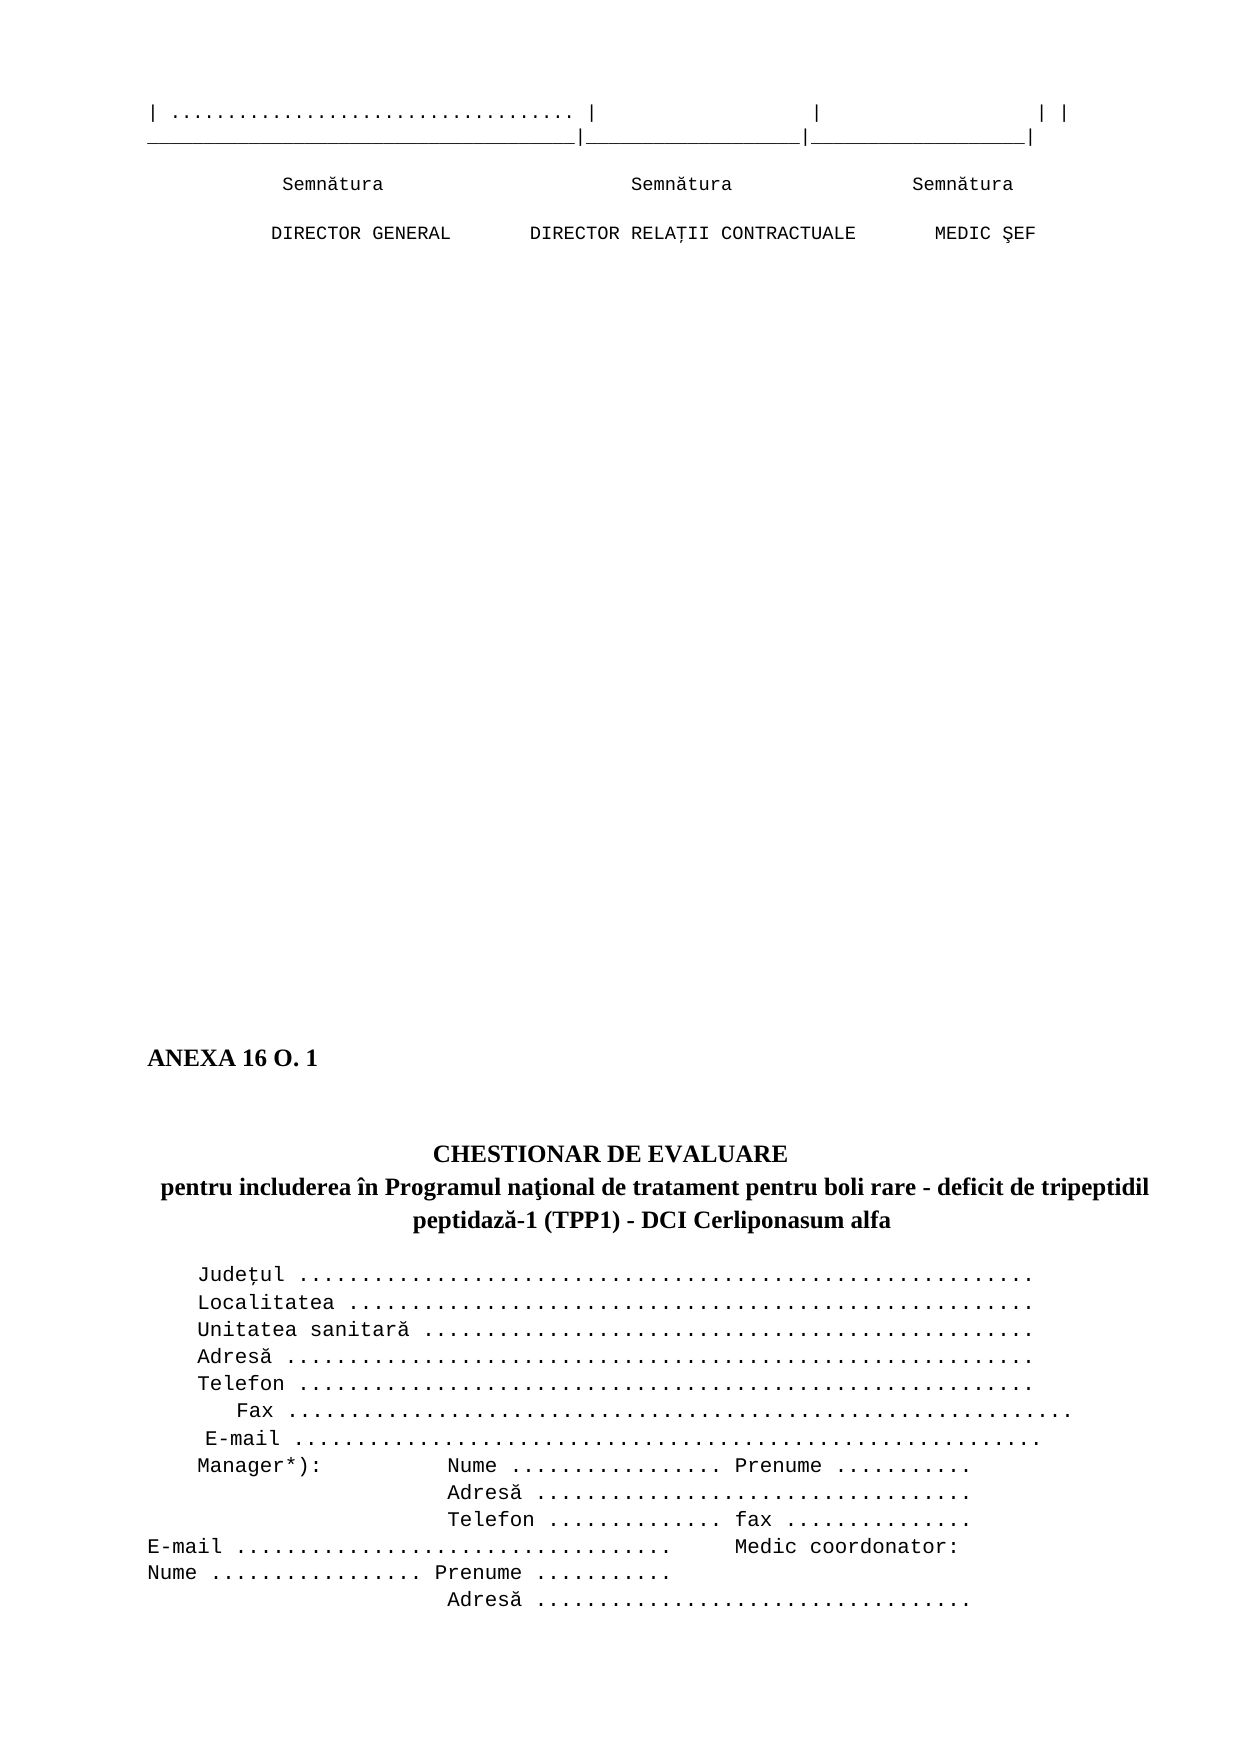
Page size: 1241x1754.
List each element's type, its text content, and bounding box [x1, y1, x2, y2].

text | .................................... | | | |______________________________________|___________________|___________________| [147, 103, 1083, 148]
text ANEXA 16 O. 1 [147, 1043, 1166, 1071]
text Adresă ............................................................ [147, 1346, 1075, 1370]
text Unitatea sanitară ................................................. [147, 1319, 1075, 1342]
subtitle CHESTIONAR DE EVALUARE [147, 1139, 1080, 1168]
text Fax ............................................................... E-mail ............................................................ [147, 1400, 1112, 1451]
text Manager*): Nume ................. Prenume ........... [147, 1455, 1075, 1478]
text Telefon .............. fax ............... E-mail ................................... Medic coordonator: Nume ................. Prenume ........... [147, 1509, 1075, 1586]
text Adresă ................................... [147, 1589, 1075, 1613]
text Semnătura Semnătura Semnătura [147, 175, 1087, 196]
text pentru includerea în Programul naţional de tratament pentru boli rare - deficit de tripeptidil peptidază-1 (TPP1) - DCI Cerliponasum alfa [147, 1172, 1163, 1233]
text DIRECTOR GENERAL DIRECTOR RELAŢII CONTRACTUALE MEDIC ŞEF [147, 223, 1087, 245]
text Adresă ................................... [147, 1482, 1075, 1506]
text Telefon ........................................................... [147, 1373, 1075, 1397]
text Localitatea ....................................................... [147, 1292, 1075, 1315]
text Judeţul ........................................................... [147, 1264, 1075, 1288]
